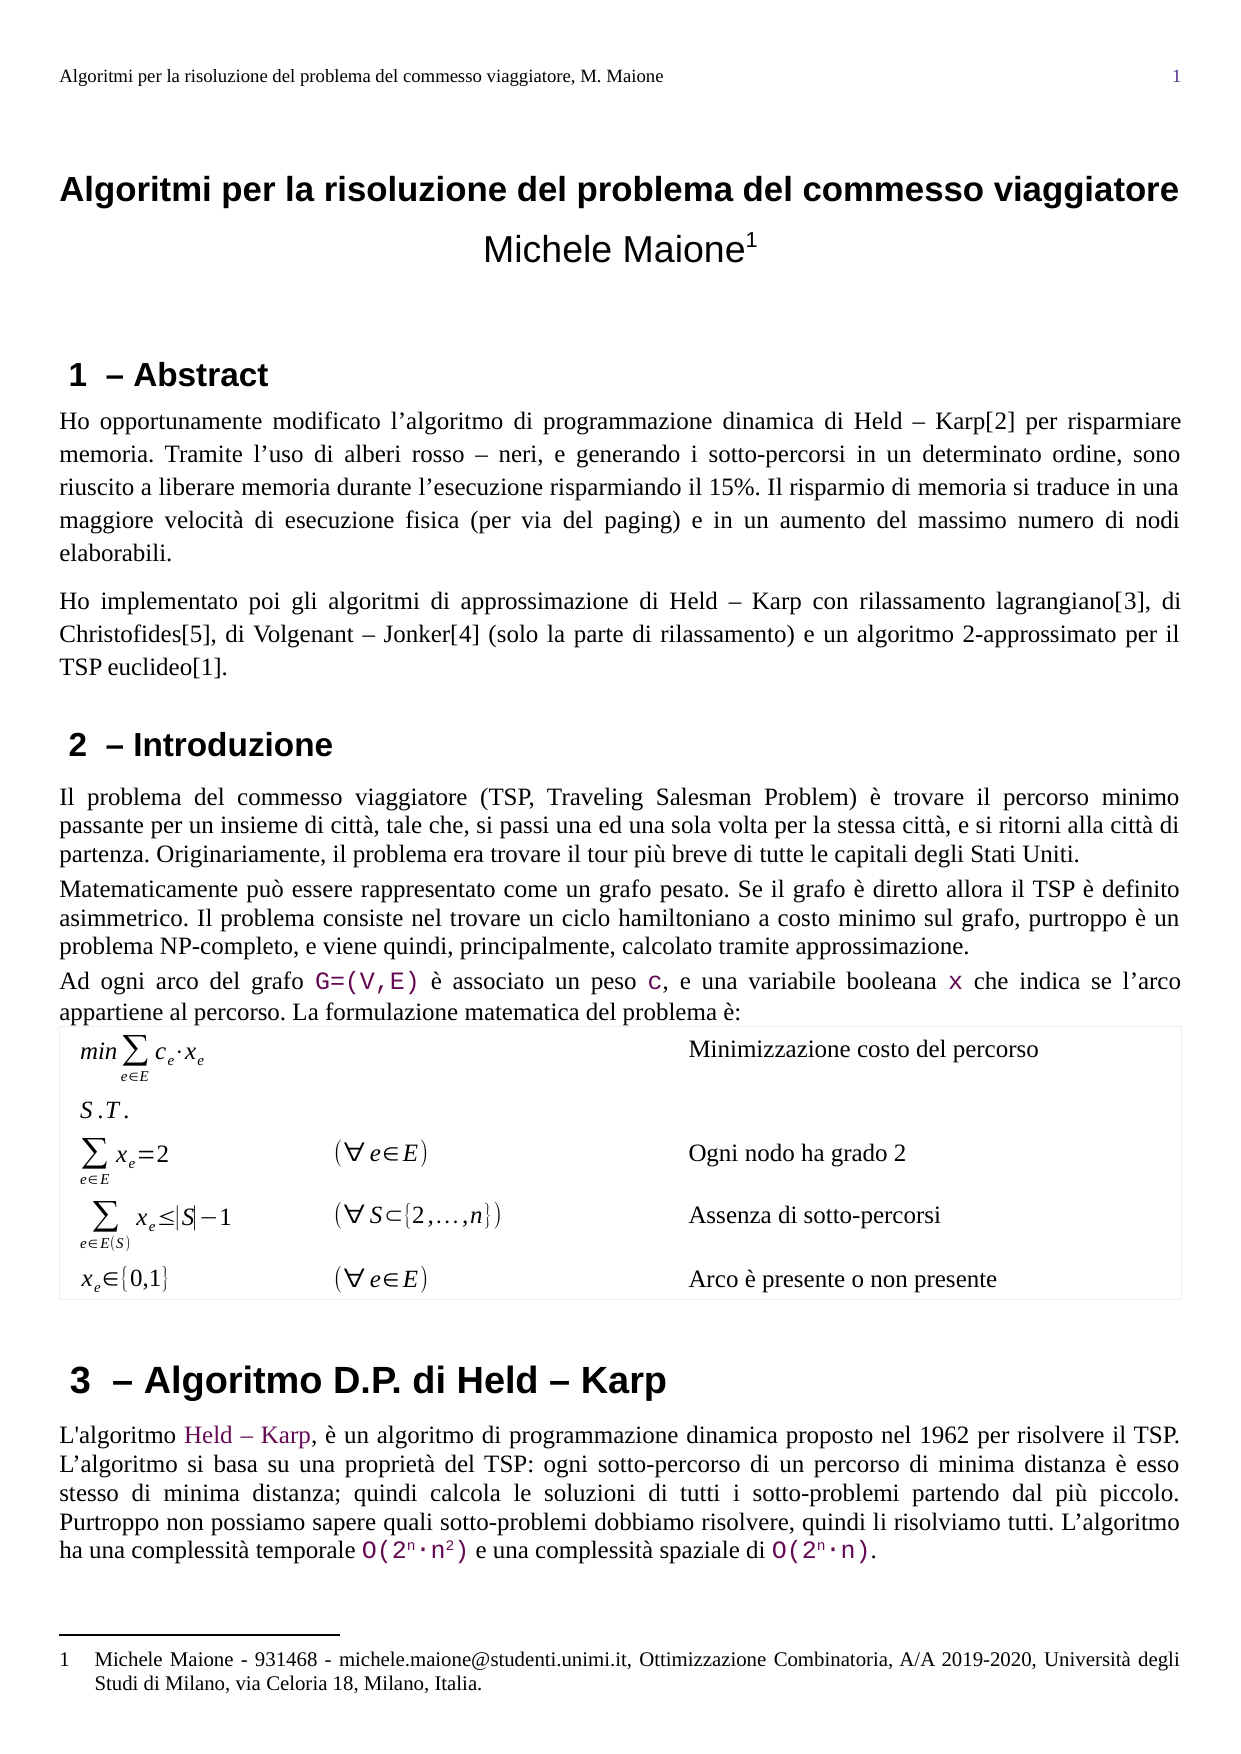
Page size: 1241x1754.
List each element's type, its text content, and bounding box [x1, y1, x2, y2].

text Michele Maione - 931468 - michele.maione@studenti.unimi.it, Ottimizzazione Combinatoria, A/A 2019-2020, Università degli Studi di Milano, via Celoria 18, Milano, Italia. [59, 1647, 1181, 1695]
text Ad ogni arco del grafo G=(V,E) è associato un peso c, e una variabile booleana x che indica se l’arco appartiene al percorso. La formulazione matematica del problema è: [59, 966, 1181, 1026]
text Il problema del commesso viaggiatore (TSP, Traveling Salesman Problem) è trovare il percorso minimo passante per un insieme di città, tale che, si passi una ed una sola volta per la stessa città, e si ritorni alla città di partenza. Originariamente, il problema era trovare il tour più breve di tutte le capitali degli Stati Uniti. [59, 782, 1181, 868]
table_cell [60, 1255, 313, 1298]
subtitle Algoritmo D.P. di Held – Karp [59, 1358, 1181, 1402]
table_cell [685, 1088, 1181, 1129]
subtitle Introduzione [59, 725, 1181, 763]
subtitle Abstract [59, 356, 1181, 394]
table_cell [313, 1255, 685, 1298]
table_header [313, 1027, 685, 1088]
table_cell [313, 1129, 685, 1191]
table_cell [60, 1129, 313, 1191]
table_cell [60, 1191, 313, 1255]
table_cell Assenza di sotto-percorsi [685, 1191, 1181, 1255]
text Matematicamente può essere rappresentato come un grafo pesato. Se il grafo è diretto allora il TSP è definito asimmetrico. Il problema consiste nel trovare un ciclo hamiltoniano a costo minimo sul grafo, purtroppo è un problema NP-completo, e viene quindi, principalmente, calcolato tramite approssimazione. [59, 874, 1181, 960]
text L'algoritmo Held – Karp, è un algoritmo di programmazione dinamica proposto nel 1962 per risolvere il TSP. L’algoritmo si basa su una proprietà del TSP: ogni sotto-percorso di un percorso di minima distanza è esso stesso di minima distanza; quindi calcola le soluzioni di tutti i sotto-problemi partendo dal più piccolo. Purtroppo non possiamo sapere quali sotto-problemi dobbiamo risolvere, quindi li risolviamo tutti. L’algoritmo ha una complessità temporale O(2n⋅n2) e una complessità spaziale di O(2n⋅n). [59, 1420, 1181, 1566]
table_cell [313, 1191, 685, 1255]
table_cell [60, 1088, 313, 1129]
table_cell Arco è presente o non presente [685, 1255, 1181, 1298]
subtitle Michele Maione [59, 227, 1181, 270]
table_cell Ogni nodo ha grado 2 [685, 1129, 1181, 1191]
table_cell [313, 1088, 685, 1129]
table_header [60, 1027, 313, 1088]
title Algoritmi per la risoluzione del problema del commesso viaggiatore [59, 168, 1181, 208]
text Ho opportunamente modificato l’algoritmo di programmazione dinamica di Held – Karp[2] per risparmiare memoria. Tramite l’uso di alberi rosso – neri, e generando i sotto-percorsi in un determinato ordine, sono riuscito a liberare memoria durante l’esecuzione risparmiando il 15%. Il risparmio di memoria si traduce in una maggiore velocità di esecuzione fisica (per via del paging) e in un aumento del massimo numero di nodi elaborabili. [59, 406, 1181, 567]
text Ho implementato poi gli algoritmi di approssimazione di Held – Karp con rilassamento lagrangiano[3], di Christofides[5], di Volgenant – Jonker[4] (solo la parte di rilassamento) e un algoritmo 2-approssimato per il TSP euclideo[1]. [59, 586, 1181, 681]
table_header Minimizzazione costo del percorso [685, 1027, 1181, 1088]
